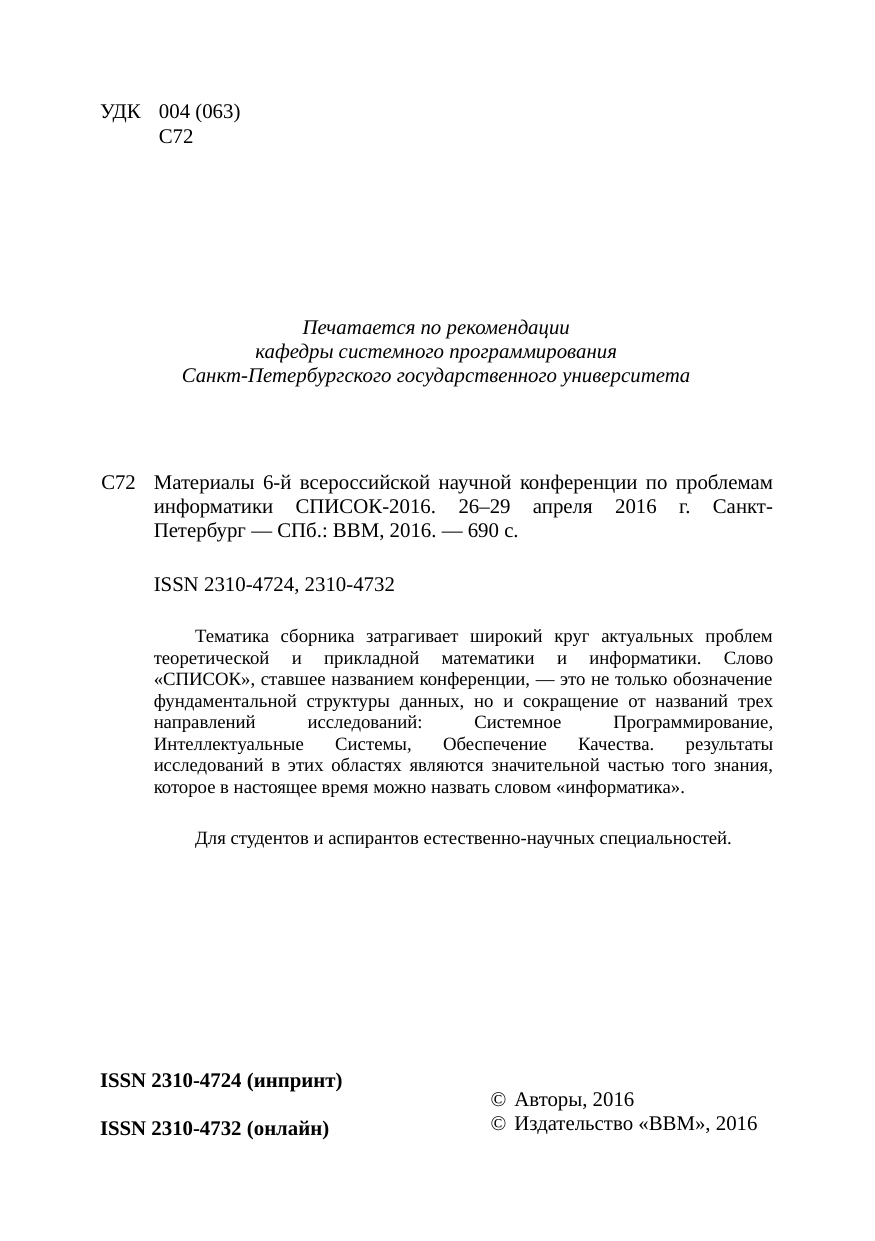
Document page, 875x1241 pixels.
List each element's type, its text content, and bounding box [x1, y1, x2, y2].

text Для студентов и аспирантов естественно-научных специальностей. [153, 827, 774, 848]
text © Авторы, 2016 © Издательство «ВВМ», 2016 [490, 1087, 773, 1135]
text ISSN 2310-4724, 2310-4732 [153, 571, 774, 596]
text УДК 004 (063) С72 [100, 99, 258, 148]
text С72 [101, 470, 152, 494]
text Печатается по рекомендации кафедры системного программирования Санкт-Петербургского государственного университета [159, 314, 714, 387]
text ISSN 2310-4724 (инпринт) ISSN 2310-4732 (онлайн) [100, 1068, 348, 1140]
text Материалы 6-й всероссийской научной конференции по проблемам информатики СПИСОК-2016. 26–29 апреля 2016 г. Санкт-Петербург — СПб.: ВВМ, 2016. — 690 с. [153, 470, 774, 542]
text Тематика сборника затрагивает широкий круг актуальных проблем теоретической и прикладной математики и информатики. Слово «СПИСОК», ставшее названием конференции, — это не только обозначение фундаментальной структуры данных, но и сокращение от названий трех направлений исследований: Системное Программирование, Интеллектуальные Системы, Обеспечение Качества. результаты исследований в этих областях являются значительной частью того знания, которое в настоящее время можно назвать словом «информатика». [153, 625, 774, 797]
